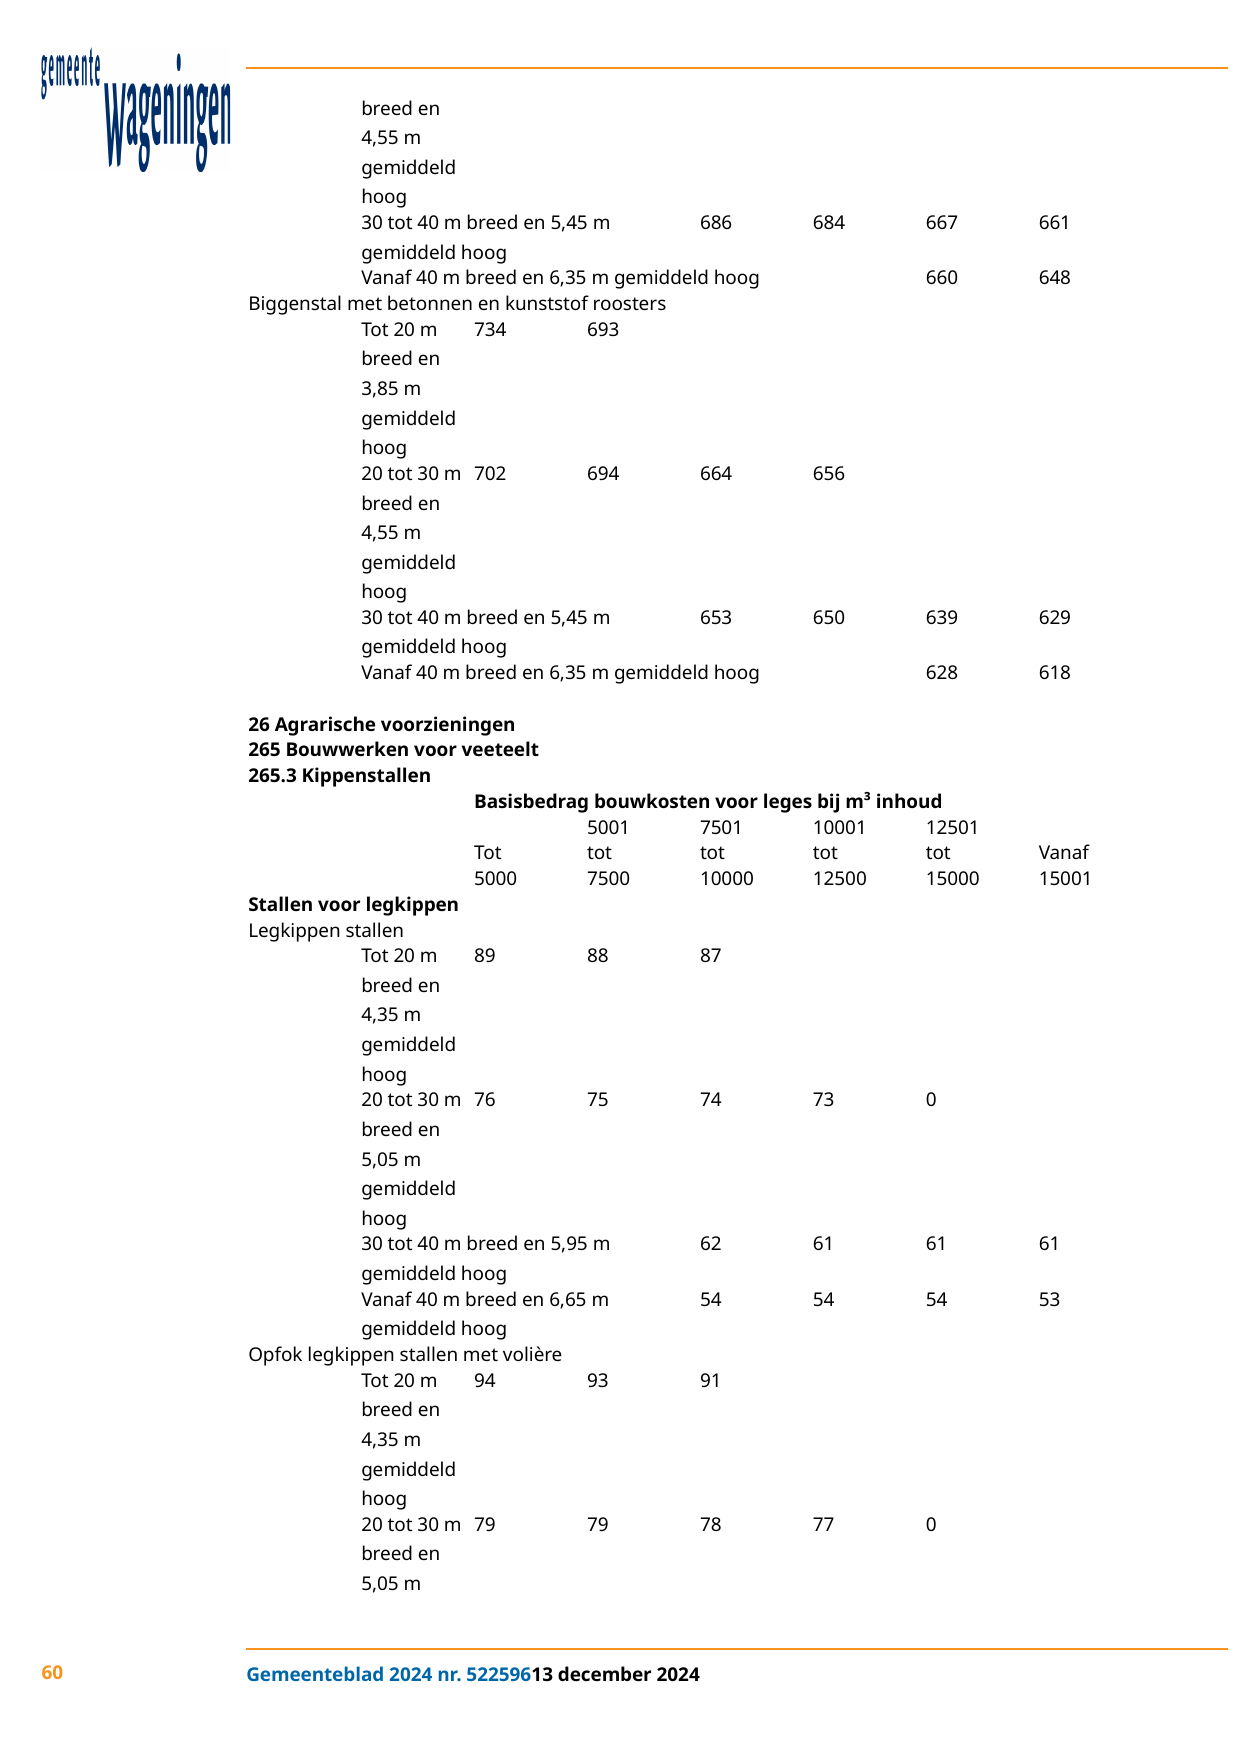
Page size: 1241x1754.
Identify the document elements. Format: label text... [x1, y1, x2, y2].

table_cell 667 [926, 209, 1038, 264]
table_cell [361, 865, 474, 891]
table_cell 734 [474, 316, 587, 460]
table_cell [926, 943, 1038, 1087]
table_cell 30 tot 40 m breed en 5,45 m gemiddeld hoog [361, 209, 700, 264]
table_cell 661 [1039, 209, 1152, 264]
table_cell [700, 737, 813, 762]
table_cell tot [813, 840, 926, 865]
table_cell 15001 [1039, 865, 1152, 891]
table_cell [587, 685, 700, 711]
table_cell 61 [1039, 1231, 1152, 1286]
table_cell Tot 20 m breed en 3,85 m gemiddeld hoog [361, 316, 474, 460]
table_cell tot [587, 840, 700, 865]
table_cell [926, 685, 1038, 711]
table_cell breed en 4,55 m gemiddeld hoog [361, 95, 474, 209]
table_cell tot [926, 840, 1038, 865]
table_cell [248, 1511, 361, 1596]
table_cell [926, 1341, 1038, 1367]
table_cell Vanaf [1039, 840, 1152, 865]
table_cell 54 [700, 1286, 813, 1341]
table_cell 87 [700, 943, 813, 1087]
table_cell [926, 290, 1038, 316]
table_cell 660 [926, 265, 1038, 290]
table_cell [1039, 290, 1152, 316]
table_cell 265 Bouwwerken voor veeteelt [248, 737, 700, 762]
table_cell [1039, 316, 1152, 460]
table_cell 7500 [587, 865, 700, 891]
table_cell [813, 290, 926, 316]
table_cell 618 [1039, 660, 1152, 685]
table_cell [926, 891, 1038, 917]
table_cell 30 tot 40 m breed en 5,95 m gemiddeld hoog [361, 1231, 700, 1286]
table_cell [248, 685, 361, 711]
table_cell [926, 1367, 1038, 1511]
table_cell 656 [813, 460, 926, 604]
table_cell Biggenstal met betonnen en kunststof roosters [248, 290, 813, 316]
table_cell Legkippen stallen [248, 917, 474, 942]
table_cell 77 [813, 1511, 926, 1596]
table_cell [1039, 917, 1152, 942]
table_cell [1039, 95, 1152, 209]
table_cell 628 [926, 660, 1038, 685]
table_cell 12500 [813, 865, 926, 891]
table_cell [248, 788, 361, 814]
table_cell [248, 1087, 361, 1231]
table_cell 648 [1039, 265, 1152, 290]
table_cell 91 [700, 1367, 813, 1511]
table_cell 62 [700, 1231, 813, 1286]
table_cell 61 [926, 1231, 1038, 1286]
table_cell [1039, 814, 1152, 839]
table_cell [813, 711, 926, 737]
table_cell [248, 840, 361, 865]
table_cell 74 [700, 1087, 813, 1231]
table_cell [248, 95, 361, 209]
table_cell [700, 1341, 813, 1367]
table_cell [813, 917, 926, 942]
table_cell 79 [587, 1511, 700, 1596]
table_cell [474, 685, 587, 711]
table_cell 0 [926, 1511, 1038, 1596]
table_cell Basisbedrag bouwkosten voor leges bij m³ inhoud [474, 788, 1038, 814]
table_cell [700, 711, 813, 737]
table_cell 75 [587, 1087, 700, 1231]
table_cell [813, 685, 926, 711]
table_cell [1039, 460, 1152, 604]
table_cell [248, 1231, 361, 1286]
table_cell 629 [1039, 604, 1152, 659]
table_cell [587, 763, 700, 788]
table_cell [813, 1341, 926, 1367]
table_cell 20 tot 30 m breed en 5,05 m gemiddeld hoog [361, 1087, 474, 1231]
table_cell [700, 685, 813, 711]
table_cell [1039, 1341, 1152, 1367]
table_cell [813, 943, 926, 1087]
table_cell 94 [474, 1367, 587, 1511]
table_cell 20 tot 30 m breed en 5,05 m [361, 1511, 474, 1596]
table_cell [813, 891, 926, 917]
table_cell 686 [700, 209, 813, 264]
table_cell [248, 1286, 361, 1341]
table_cell [926, 917, 1038, 942]
table_cell 15000 [926, 865, 1038, 891]
table_cell [248, 943, 361, 1087]
table_cell Tot [474, 840, 587, 865]
table_cell 53 [1039, 1286, 1152, 1341]
table_cell [700, 891, 813, 917]
picture [41, 47, 231, 172]
table_cell [1039, 1087, 1152, 1231]
table_cell 61 [813, 1231, 926, 1286]
table_cell [926, 95, 1038, 209]
table_cell [1039, 711, 1152, 737]
table_cell 5000 [474, 865, 587, 891]
table_cell 78 [700, 1511, 813, 1596]
table_cell [361, 788, 474, 814]
table_cell 664 [700, 460, 813, 604]
table_cell [361, 840, 474, 865]
table_cell Vanaf 40 m breed en 6,35 m gemiddeld hoog [361, 265, 926, 290]
table_cell [361, 685, 474, 711]
table_cell tot [700, 840, 813, 865]
table_cell [813, 95, 926, 209]
table_cell [248, 865, 361, 891]
table_cell 639 [926, 604, 1038, 659]
table_cell [926, 460, 1038, 604]
table_cell Vanaf 40 m breed en 6,35 m gemiddeld hoog [361, 660, 926, 685]
table_cell 265.3 Kippenstallen [248, 763, 587, 788]
table_cell [1039, 891, 1152, 917]
table_cell [248, 460, 361, 604]
table_cell [587, 95, 700, 209]
table_cell [1039, 685, 1152, 711]
table_cell [474, 917, 587, 942]
table_cell 73 [813, 1087, 926, 1231]
table_cell [248, 209, 361, 264]
table_cell 693 [587, 316, 700, 460]
table_cell [361, 814, 474, 839]
table_cell [248, 316, 361, 460]
table_cell 650 [813, 604, 926, 659]
table_cell [1039, 737, 1152, 762]
table_cell [1039, 1511, 1152, 1596]
table_cell [700, 316, 813, 460]
table_cell [1039, 788, 1152, 814]
table_cell 684 [813, 209, 926, 264]
table_cell 76 [474, 1087, 587, 1231]
table_cell [248, 265, 361, 290]
table_cell 88 [587, 943, 700, 1087]
table_cell [813, 763, 926, 788]
table_cell [587, 891, 700, 917]
table_cell [587, 711, 700, 737]
table_cell [474, 814, 587, 839]
table_cell [1039, 763, 1152, 788]
table_cell [926, 711, 1038, 737]
table_cell 54 [813, 1286, 926, 1341]
table_cell 0 [926, 1087, 1038, 1231]
table_cell 30 tot 40 m breed en 5,45 m gemiddeld hoog [361, 604, 700, 659]
table_cell [248, 604, 361, 659]
table_cell [587, 917, 700, 942]
table_cell [926, 737, 1038, 762]
table_cell 5001 [587, 814, 700, 839]
table_cell 7501 [700, 814, 813, 839]
table_cell [1039, 943, 1152, 1087]
table_cell 89 [474, 943, 587, 1087]
table_cell [700, 763, 813, 788]
table_cell [248, 1367, 361, 1511]
table_cell [813, 1367, 926, 1511]
table_cell 10000 [700, 865, 813, 891]
table_cell 20 tot 30 m breed en 4,55 m gemiddeld hoog [361, 460, 474, 604]
table_cell 12501 [926, 814, 1038, 839]
table_cell 54 [926, 1286, 1038, 1341]
table_cell [248, 814, 361, 839]
table_cell 10001 [813, 814, 926, 839]
table_cell Opfok legkippen stallen met volière [248, 1341, 700, 1367]
table_cell 702 [474, 460, 587, 604]
table_cell 653 [700, 604, 813, 659]
table_cell Stallen voor legkippen [248, 891, 587, 917]
table_cell [474, 95, 587, 209]
table_cell 93 [587, 1367, 700, 1511]
table_cell [1039, 1367, 1152, 1511]
table_cell [813, 316, 926, 460]
table_cell [700, 917, 813, 942]
table_cell Tot 20 m breed en 4,35 m gemiddeld hoog [361, 1367, 474, 1511]
table_cell [700, 95, 813, 209]
table_cell Vanaf 40 m breed en 6,65 m gemiddeld hoog [361, 1286, 700, 1341]
table_cell 694 [587, 460, 700, 604]
table_cell 26 Agrarische voorzieningen [248, 711, 587, 737]
table_cell 79 [474, 1511, 587, 1596]
table_cell [926, 763, 1038, 788]
table_cell Tot 20 m breed en 4,35 m gemiddeld hoog [361, 943, 474, 1087]
table_cell [248, 660, 361, 685]
table_cell [926, 316, 1038, 460]
table_cell [813, 737, 926, 762]
